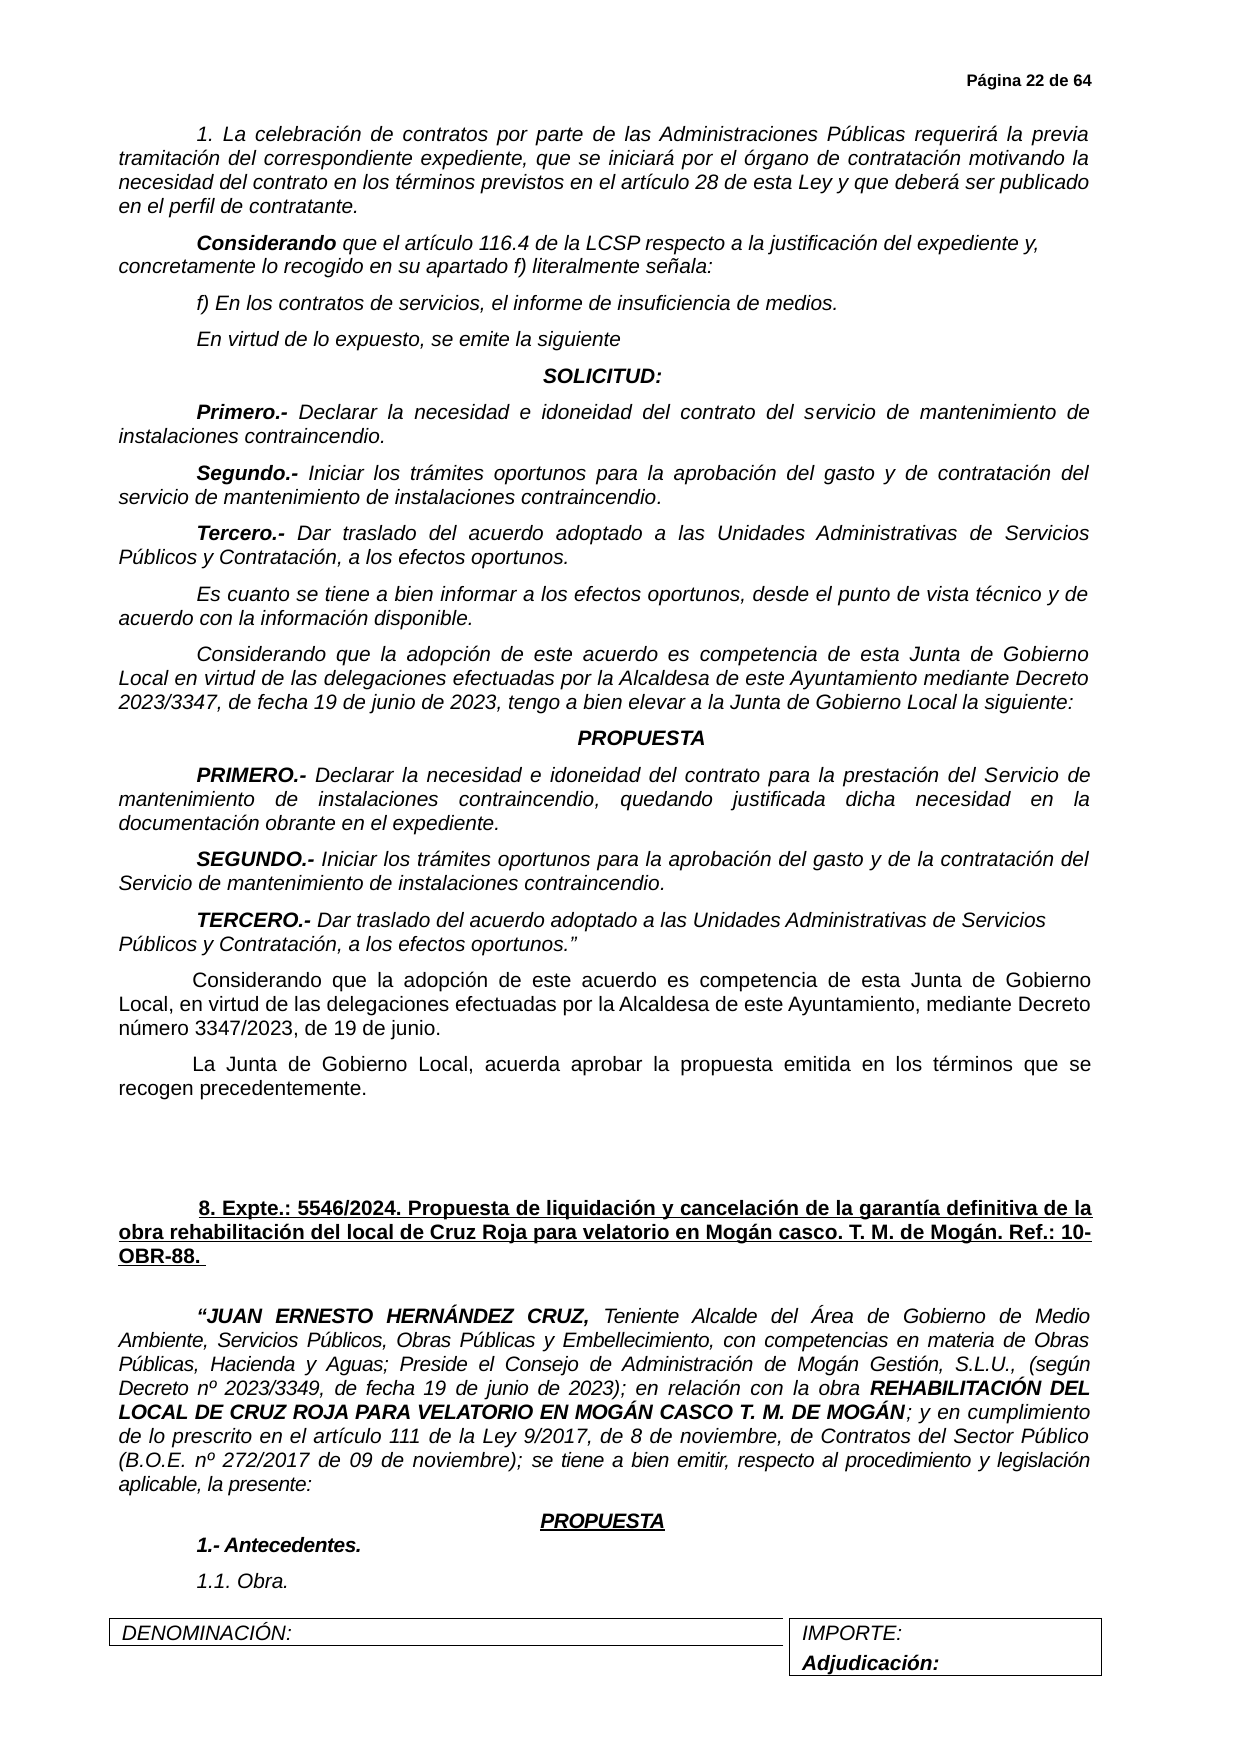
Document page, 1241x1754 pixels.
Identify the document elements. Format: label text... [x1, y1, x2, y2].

text Primero.- Declarar la necesidad e idoneidad del contrato del servicio de mantenimiento de instalaciones contraincendio. [118, 400, 1092, 448]
text PROPUESTA [118, 1508, 1092, 1532]
text Considerando que la adopción de este acuerdo es competencia de esta Junta de Gobierno Local, en virtud de las delegaciones efectuadas por la Alcaldesa de este Ayuntamiento, mediante Decreto número 3347/2023, de 19 de junio. [118, 968, 1092, 1040]
text Considerando que la adopción de este acuerdo es competencia de esta Junta de Gobierno Local en virtud de las delegaciones efectuadas por la Alcaldesa de este Ayuntamiento mediante Decreto 2023/3347, de fecha 19 de junio de 2023, tengo a bien elevar a la Junta de Gobierno Local la siguiente: [118, 642, 1092, 714]
text 1.1. Obra. [118, 1569, 1092, 1593]
text f) En los contratos de servicios, el informe de insuficiencia de medios. [118, 291, 1092, 315]
text PROPUESTA [118, 726, 1092, 750]
text TERCERO.- Dar traslado del acuerdo adoptado a las Unidades Administrativas de Servicios Públicos y Contratación, a los efectos oportunos.” [118, 907, 1092, 955]
text 8. Expte.: 5546/2024. Propuesta de liquidación y cancelación de la garantía definitiva de la obra rehabilitación del local de Cruz Roja para velatorio en Mogán casco. T. M. de Mogán. Ref.: 10- [118, 1196, 1092, 1241]
text Tercero.- Dar traslado del acuerdo adoptado a las Unidades Administrativas de Servicios Públicos y Contratación, a los efectos oportunos. [118, 521, 1092, 569]
text Segundo.- Iniciar los trámites oportunos para la aprobación del gasto y de contratación del servicio de mantenimiento de instalaciones contraincendio. [118, 461, 1092, 508]
table_header IMPORTE: Adjudicación: [786, 1605, 1104, 1679]
text La Junta de Gobierno Local, acuerda aprobar la propuesta emitida en los términos que se recogen precedentemente. [118, 1052, 1092, 1100]
text Considerando que el artículo 116.4 de la LCSP respecto a la justificación del expediente y, concretamente lo recogido en su apartado f) literalmente señala: [118, 230, 1092, 278]
text “JUAN ERNESTO HERNÁNDEZ CRUZ, Teniente Alcalde del Área de Gobierno de Medio Ambiente, Servicios Públicos, Obras Públicas y Embellecimiento, con competencias en materia de Obras Públicas, Hacienda y Aguas; Preside el Consejo de Administración de Mogán Gestión, S.L.U., (según Decreto nº 2023/3349, de fecha 19 de junio de 2023); en relación con la obra REHABILITACIÓN DEL LOCAL DE CRUZ ROJA PARA VELATORIO EN MOGÁN CASCO T. M. DE MOGÁN; y en cumplimiento de lo prescrito en el artículo 111 de la Ley 9/2017, de 8 de noviembre, de Contratos del Sector Público (B.O.E. nº 272/2017 de 09 de noviembre); se tiene a bien emitir, respecto al procedimiento y legislación aplicable, la presente: [118, 1304, 1092, 1496]
text PRIMERO.- Declarar la necesidad e idoneidad del contrato para la prestación del Servicio de mantenimiento de instalaciones contraincendio, quedando justificada dicha necesidad en la documentación obrante en el expediente. [118, 763, 1092, 834]
text 1.- Antecedentes. [118, 1532, 1092, 1556]
text SEGUNDO.- Iniciar los trámites oportunos para la aprobación del gasto y de la contratación del Servicio de mantenimiento de instalaciones contraincendio. [118, 847, 1092, 895]
text 1. La celebración de contratos por parte de las Administraciones Públicas requerirá la previa tramitación del correspondiente expediente, que se iniciará por el órgano de contratación motivando la necesidad del contrato en los términos previstos en el artículo 28 de esta Ley y que deberá ser publicado en el perfil de contratante. [118, 122, 1092, 218]
text OBR-88. [118, 1242, 1092, 1268]
table_header DENOMINACIÓN: [106, 1605, 786, 1679]
text En virtud de lo expuesto, se emite la siguiente [118, 327, 1092, 351]
text SOLICITUD: [118, 364, 1092, 388]
text Es cuanto se tiene a bien informar a los efectos oportunos, desde el punto de vista técnico y de acuerdo con la información disponible. [118, 581, 1092, 629]
